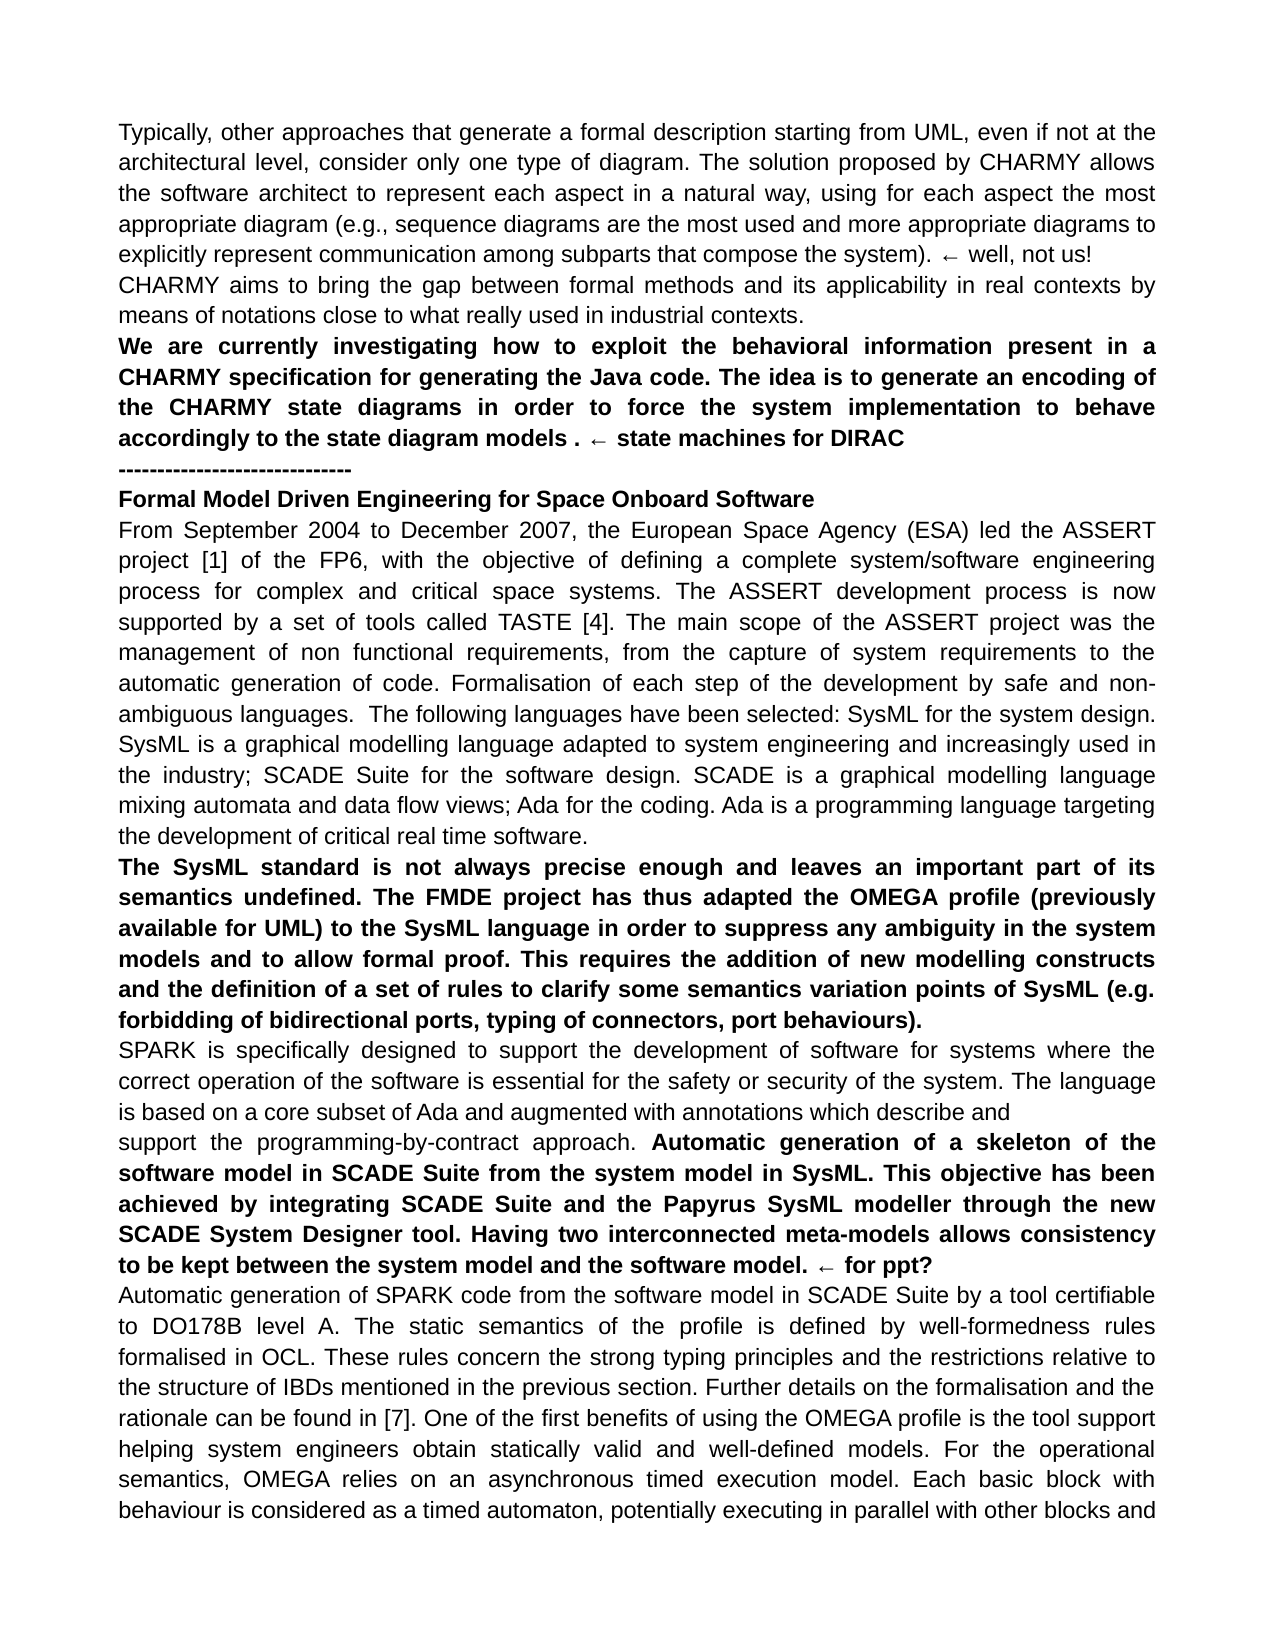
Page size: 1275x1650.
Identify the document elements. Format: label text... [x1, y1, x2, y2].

text ------------------------------ [118, 455, 1157, 482]
text The SysML standard is not always precise enough and leaves an important part of its semantics undefined. The FMDE project has thus adapted the OMEGA profile (previously available for UML) to the SysML language in order to suppress any ambiguity in the system models and to allow formal proof. This requires the addition of new modelling constructs and the definition of a set of rules to clarify some semantics variation points of SysML (e.g. forbidding of bidirectional ports, typing of connectors, port behaviours). [118, 853, 1157, 1033]
text CHARMY aims to bring the gap between formal methods and its applicability in real contexts by means of notations close to what really used in industrial contexts. [118, 271, 1157, 329]
text We are currently investigating how to exploit the behavioral information present in a CHARMY specification for generating the Java code. The idea is to generate an encoding of the CHARMY state diagrams in order to force the system implementation to behave accordingly to the state diagram models . ← state machines for DIRAC [118, 332, 1157, 451]
text From September 2004 to December 2007, the European Space Agency (ESA) led the ASSERT project [1] of the FP6, with the objective of defining a complete system/software engineering process for complex and critical space systems. The ASSERT development process is now supported by a set of tools called TASTE [4]. The main scope of the ASSERT project was the management of non functional requirements, from the capture of system requirements to the automatic generation of code. Formalisation of each step of the development by safe and non-ambiguous languages. The following languages have been selected: SysML for the system design. SysML is a graphical modelling language adapted to system engineering and increasingly used in the industry; SCADE Suite for the software design. SCADE is a graphical modelling language mixing automata and data flow views; Ada for the coding. Ada is a programming language targeting the development of critical real time software. [118, 516, 1157, 849]
text Typically, other approaches that generate a formal description starting from UML, even if not at the architectural level, consider only one type of diagram. The solution proposed by CHARMY allows the software architect to represent each aspect in a natural way, using for each aspect the most appropriate diagram (e.g., sequence diagrams are the most used and more appropriate diagrams to explicitly represent communication among subparts that compose the system). ← well, not us! [118, 118, 1157, 267]
text SPARK is specifically designed to support the development of software for systems where the correct operation of the software is essential for the safety or security of the system. The language is based on a core subset of Ada and augmented with annotations which describe and [118, 1037, 1157, 1125]
text Formal Model Driven Engineering for Space Onboard Software [118, 486, 1157, 512]
text support the programming-by-contract approach. Automatic generation of a skeleton of the software model in SCADE Suite from the system model in SysML. This objective has been achieved by integrating SCADE Suite and the Papyrus SysML modeller through the new SCADE System Designer tool. Having two interconnected meta-models allows consistency to be kept between the system model and the software model. ← for ppt? [118, 1129, 1157, 1278]
text Automatic generation of SPARK code from the software model in SCADE Suite by a tool certifiable to DO178B level A. The static semantics of the profile is defined by well-formedness rules formalised in OCL. These rules concern the strong typing principles and the restrictions relative to the structure of IBDs mentioned in the previous section. Further details on the formalisation and the rationale can be found in [7]. One of the first benefits of using the OMEGA profile is the tool support helping system engineers obtain statically valid and well-defined models. For the operational semantics, OMEGA relies on an asynchronous timed execution model. Each basic block with behaviour is considered as a timed automaton, potentially executing in parallel with other blocks and [118, 1282, 1157, 1523]
